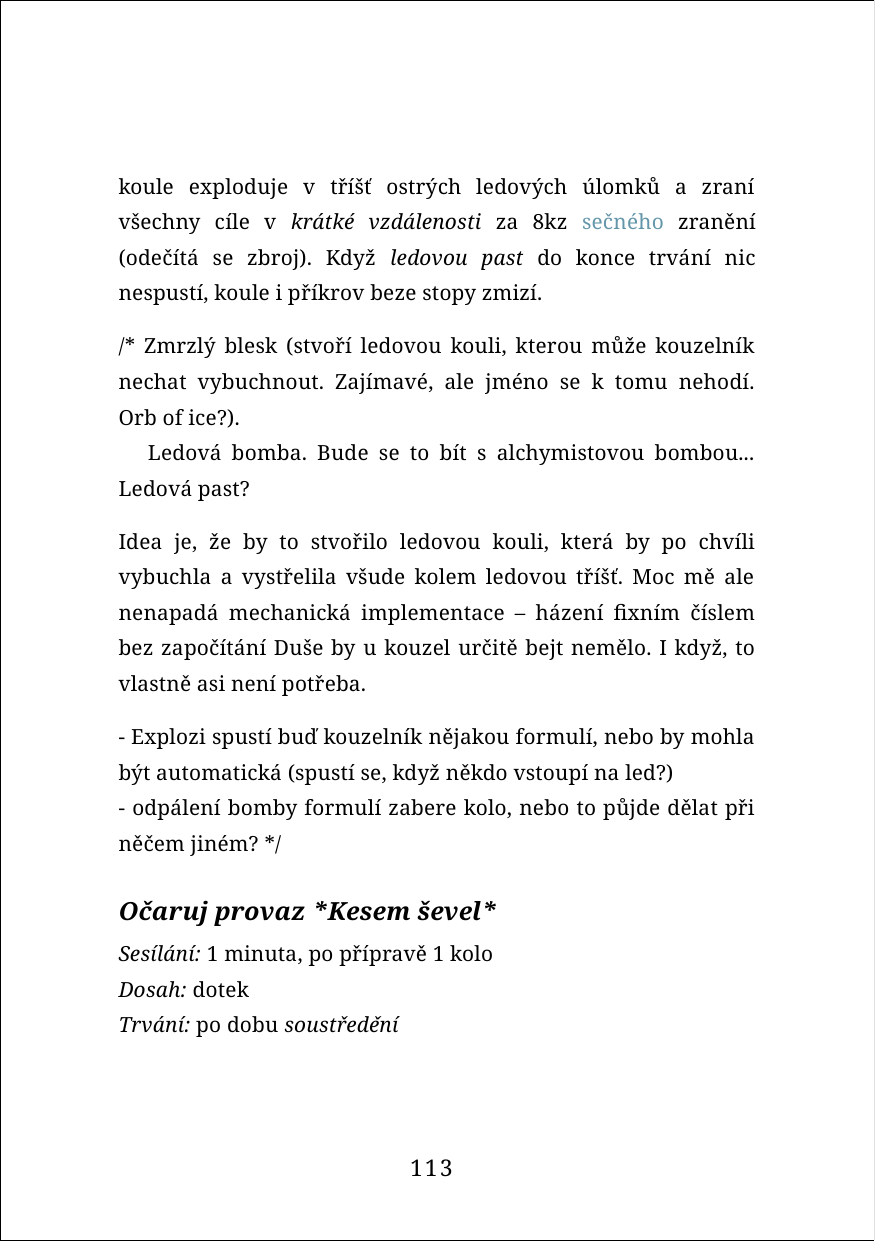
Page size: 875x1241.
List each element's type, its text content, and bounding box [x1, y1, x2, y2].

text /* Zmrzlý blesk (stvoří ledovou kouli, kterou může kouzelník nechat vybuchnout. Zajímavé, ale jméno se k tomu nehodí. Orb of ice?). Ledová bomba. Bude se to bít s alchymistovou bombou... Ledová past? [118, 332, 756, 502]
text Idea je, že by to stvořilo ledovou kouli, která by po chvíli vybuchla a vystřelila všude kolem ledovou tříšť. Moc mě ale nenapadá mechanická implementace – házení fixním číslem bez započítání Duše by u kouzel určitě bejt nemělo. I když, to vlastně asi není potřeba. [118, 527, 756, 697]
subtitle Očaruj provaz *Kesem ševel* [118, 894, 756, 928]
text koule exploduje v tříšť ostrých ledových úlomků a zraní všechny cíle v krátké vzdálenosti za 8kz sečného zranění (odečítá se zbroj). Když ledovou past do konce trvání nic nespustí, koule i příkrov beze stopy zmizí. [118, 172, 756, 307]
text Sesílání: 1 minuta, po přípravě 1 kolo Dosah: dotek Trvání: po dobu soustředění [118, 939, 756, 1039]
text - Explozi spustí buď kouzelník nějakou formulí, nebo by mohla být automatická (spustí se, když někdo vstoupí na led?) - odpálení bomby formulí zabere kolo, nebo to půjde dělat při něčem jiném? */ [118, 722, 756, 857]
